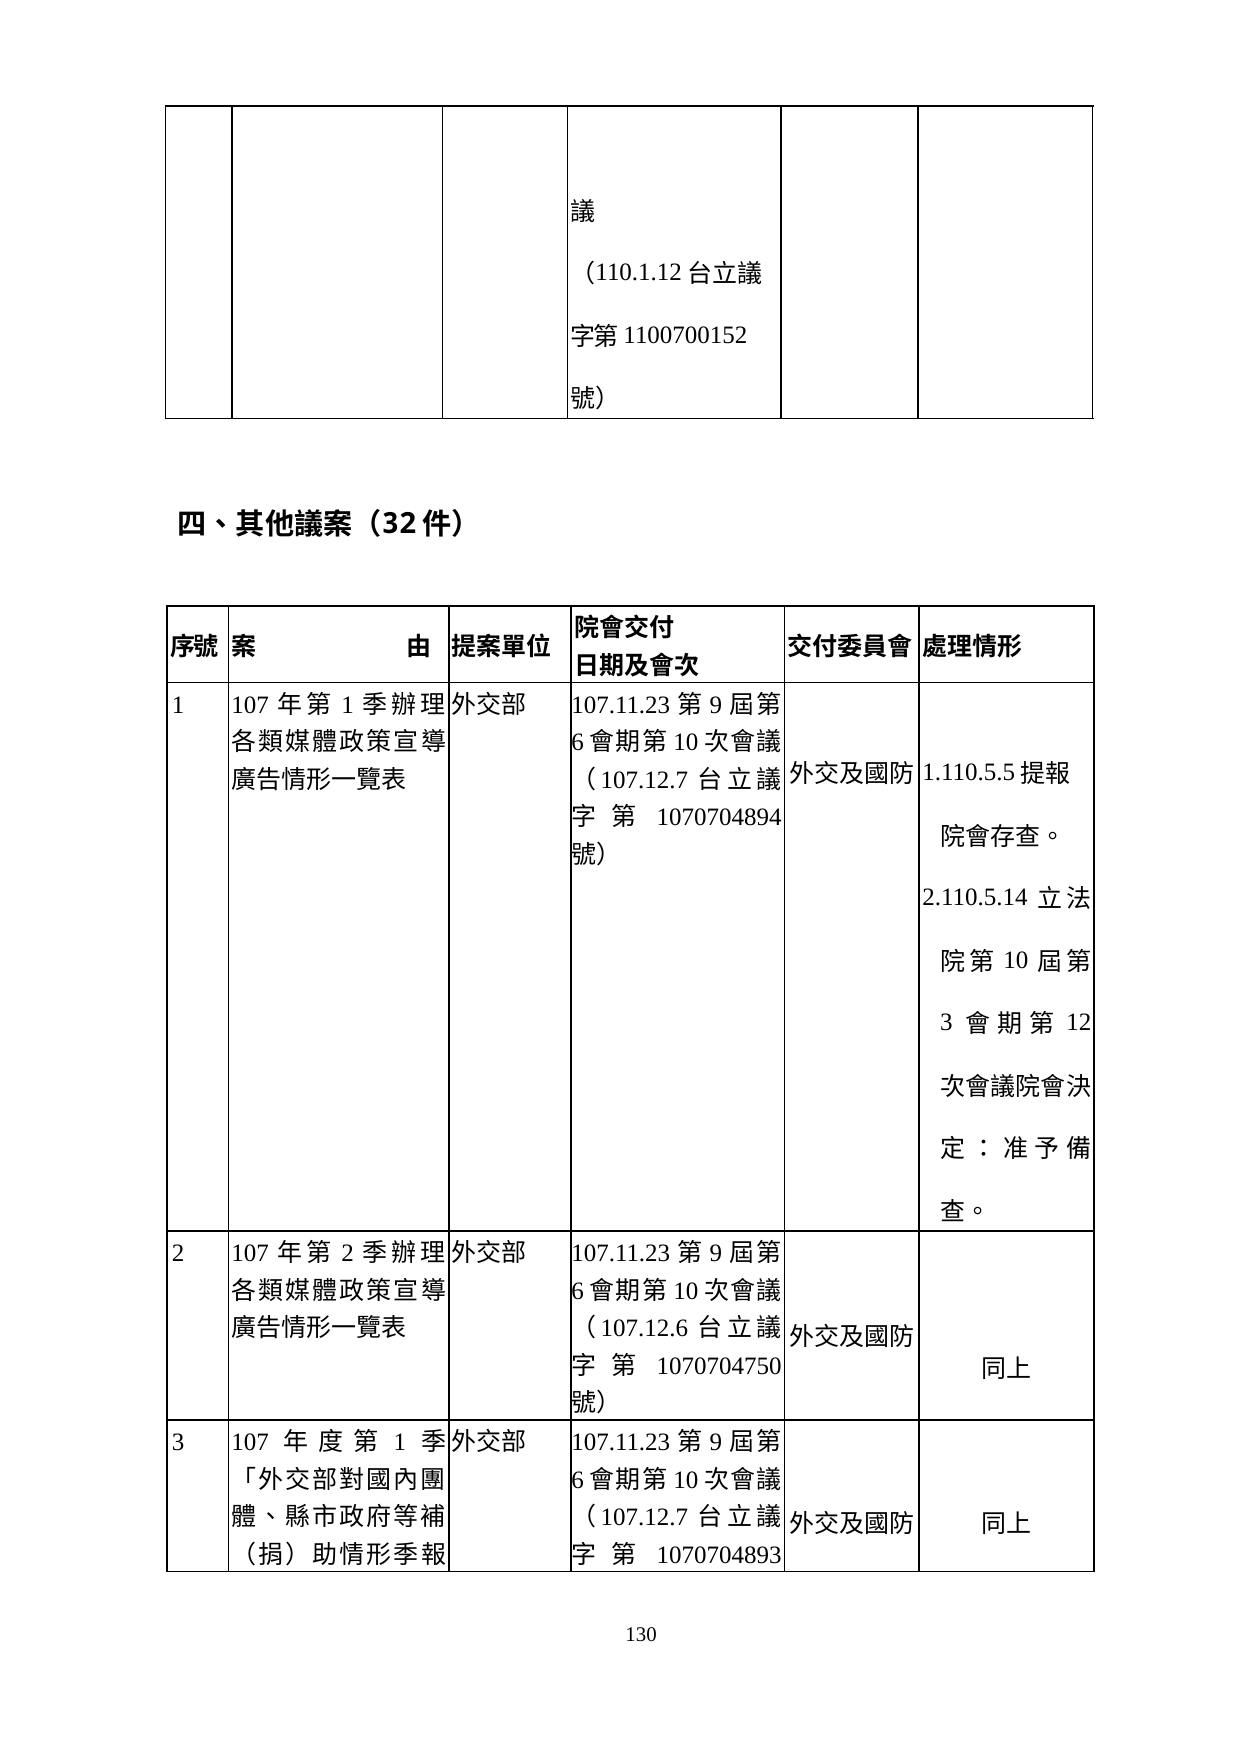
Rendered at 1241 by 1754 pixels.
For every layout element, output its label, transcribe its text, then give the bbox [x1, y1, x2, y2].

table_header 交付委員會 [785, 607, 918, 682]
table_cell [782, 107, 917, 418]
table_cell [168, 683, 228, 1230]
table_cell 107.11.23第9屆第6會期第10次會議（107.12.7台立議字第1070704893 [572, 1421, 784, 1571]
table_cell [233, 107, 442, 418]
table_cell [919, 107, 1092, 418]
table_cell 外交部 [450, 683, 570, 1230]
table_cell 外交部 [450, 1232, 570, 1419]
table_header 案 由 [229, 607, 448, 682]
table_cell [166, 107, 231, 418]
table_cell 外交及國防 [785, 1232, 918, 1419]
table_cell 外交及國防 [785, 1421, 918, 1571]
table_cell 107年第2季辦理各類媒體政策宣導廣告情形一覽表 [229, 1232, 448, 1419]
table_cell [443, 107, 567, 418]
table_cell 107.11.23第9屆第6會期第10次會議（107.12.7台立議字第1070704894號） [572, 683, 784, 1230]
table_cell 107年第1季辦理各類媒體政策宣導廣告情形一覽表 [229, 683, 448, 1230]
text 四、其他議案（32件） [177, 480, 1104, 543]
table_cell 議 （110.1.12台立議 字第1100700152號） [568, 107, 780, 418]
table_cell 外交及國防 [785, 683, 918, 1230]
table_header 院會交付 日期及會次 [572, 607, 784, 682]
table_header 序號 [168, 607, 228, 682]
table_cell 107年度第1季「外交部對國內團體、縣市政府等補（捐）助情形季報 [229, 1421, 448, 1571]
table_cell 外交部 [450, 1421, 570, 1571]
table_cell 1.110.5.5提報院會存查。 2.110.5.14立法院第10屆第3會期第12次會議院會決定：准予備查。 [920, 683, 1093, 1230]
table_cell 同上 [920, 1232, 1093, 1419]
table_cell [168, 1232, 228, 1419]
table_cell 同上 [920, 1421, 1093, 1571]
table_header 處理情形 [920, 607, 1093, 682]
table_cell [168, 1421, 228, 1571]
table_cell 107.11.23第9屆第6會期第10次會議（107.12.6台立議字第1070704750號） [572, 1232, 784, 1419]
table_header 提案單位 [450, 607, 570, 682]
